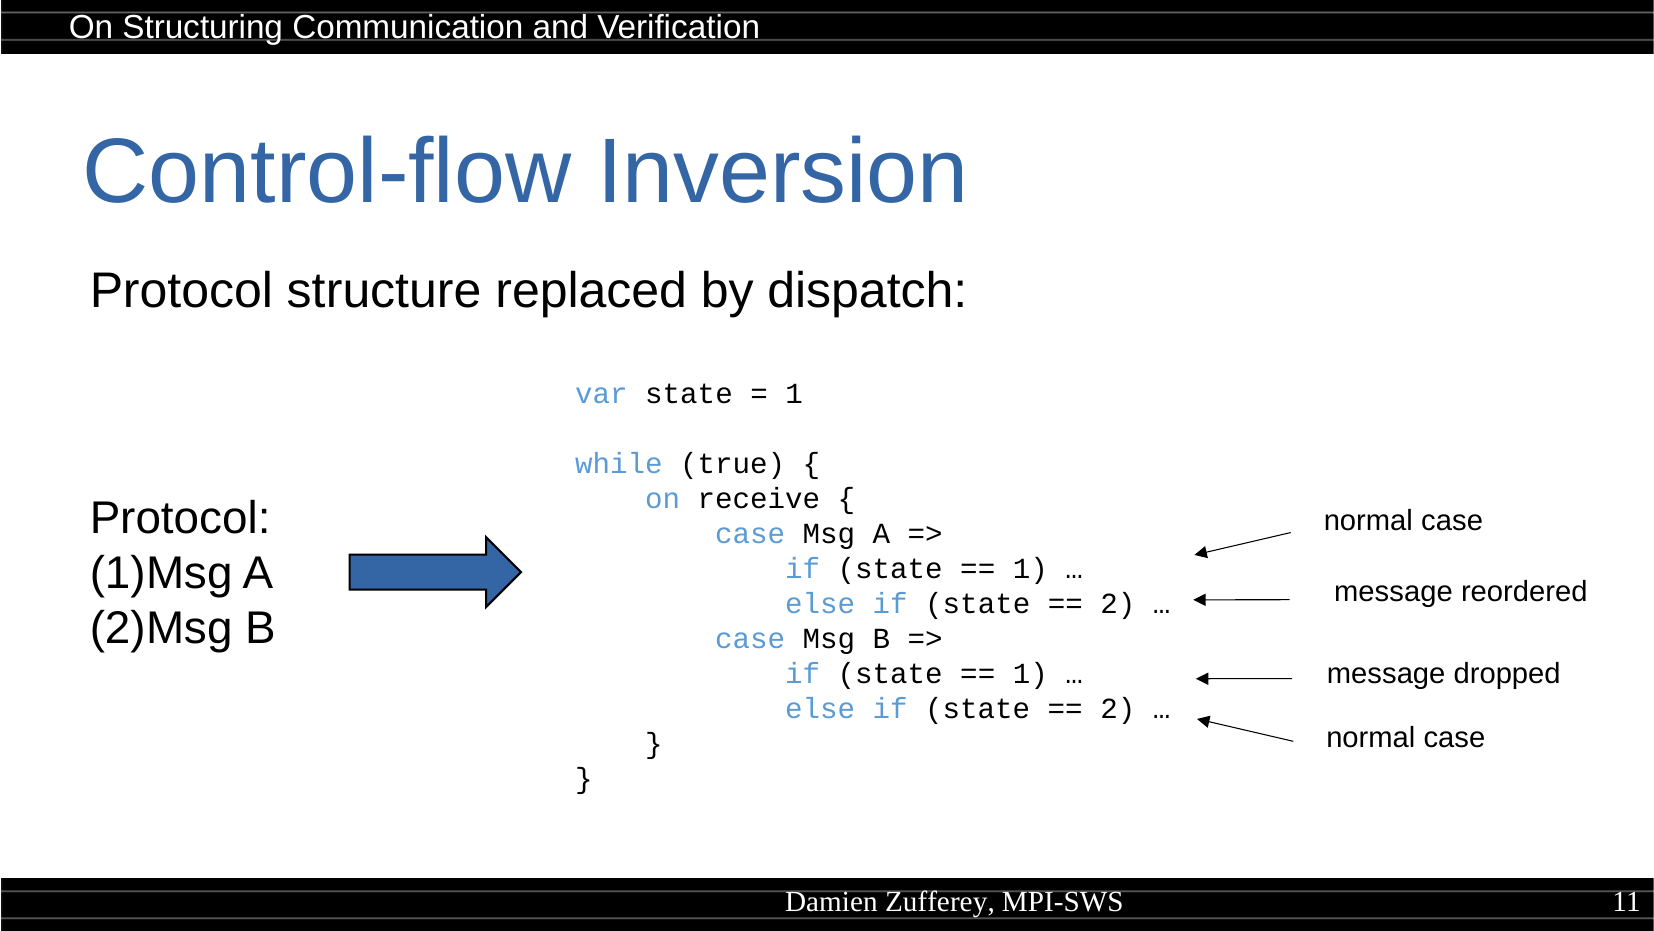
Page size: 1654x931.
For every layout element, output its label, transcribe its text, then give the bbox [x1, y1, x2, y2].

text_box Protocol: Msg A Msg B [74, 480, 291, 660]
text_box normal case [1308, 493, 1507, 544]
text_box message reordered [1319, 564, 1603, 615]
text_box var state = 1 while (true) { on receive { case Msg A => if (state == 1) … else if (state == 2) … case Msg B => if (state == 1) … else if (state == 2) … } } [560, 366, 1185, 802]
title Control-flow Inversion [82, 92, 1571, 249]
picture [1, 878, 1654, 931]
text_box [349, 537, 522, 608]
text_box message dropped [1312, 646, 1577, 697]
text_box Protocol structure replaced by dispatch: [75, 255, 1018, 326]
text_box normal case [1311, 711, 1510, 761]
picture [1, 0, 1654, 54]
